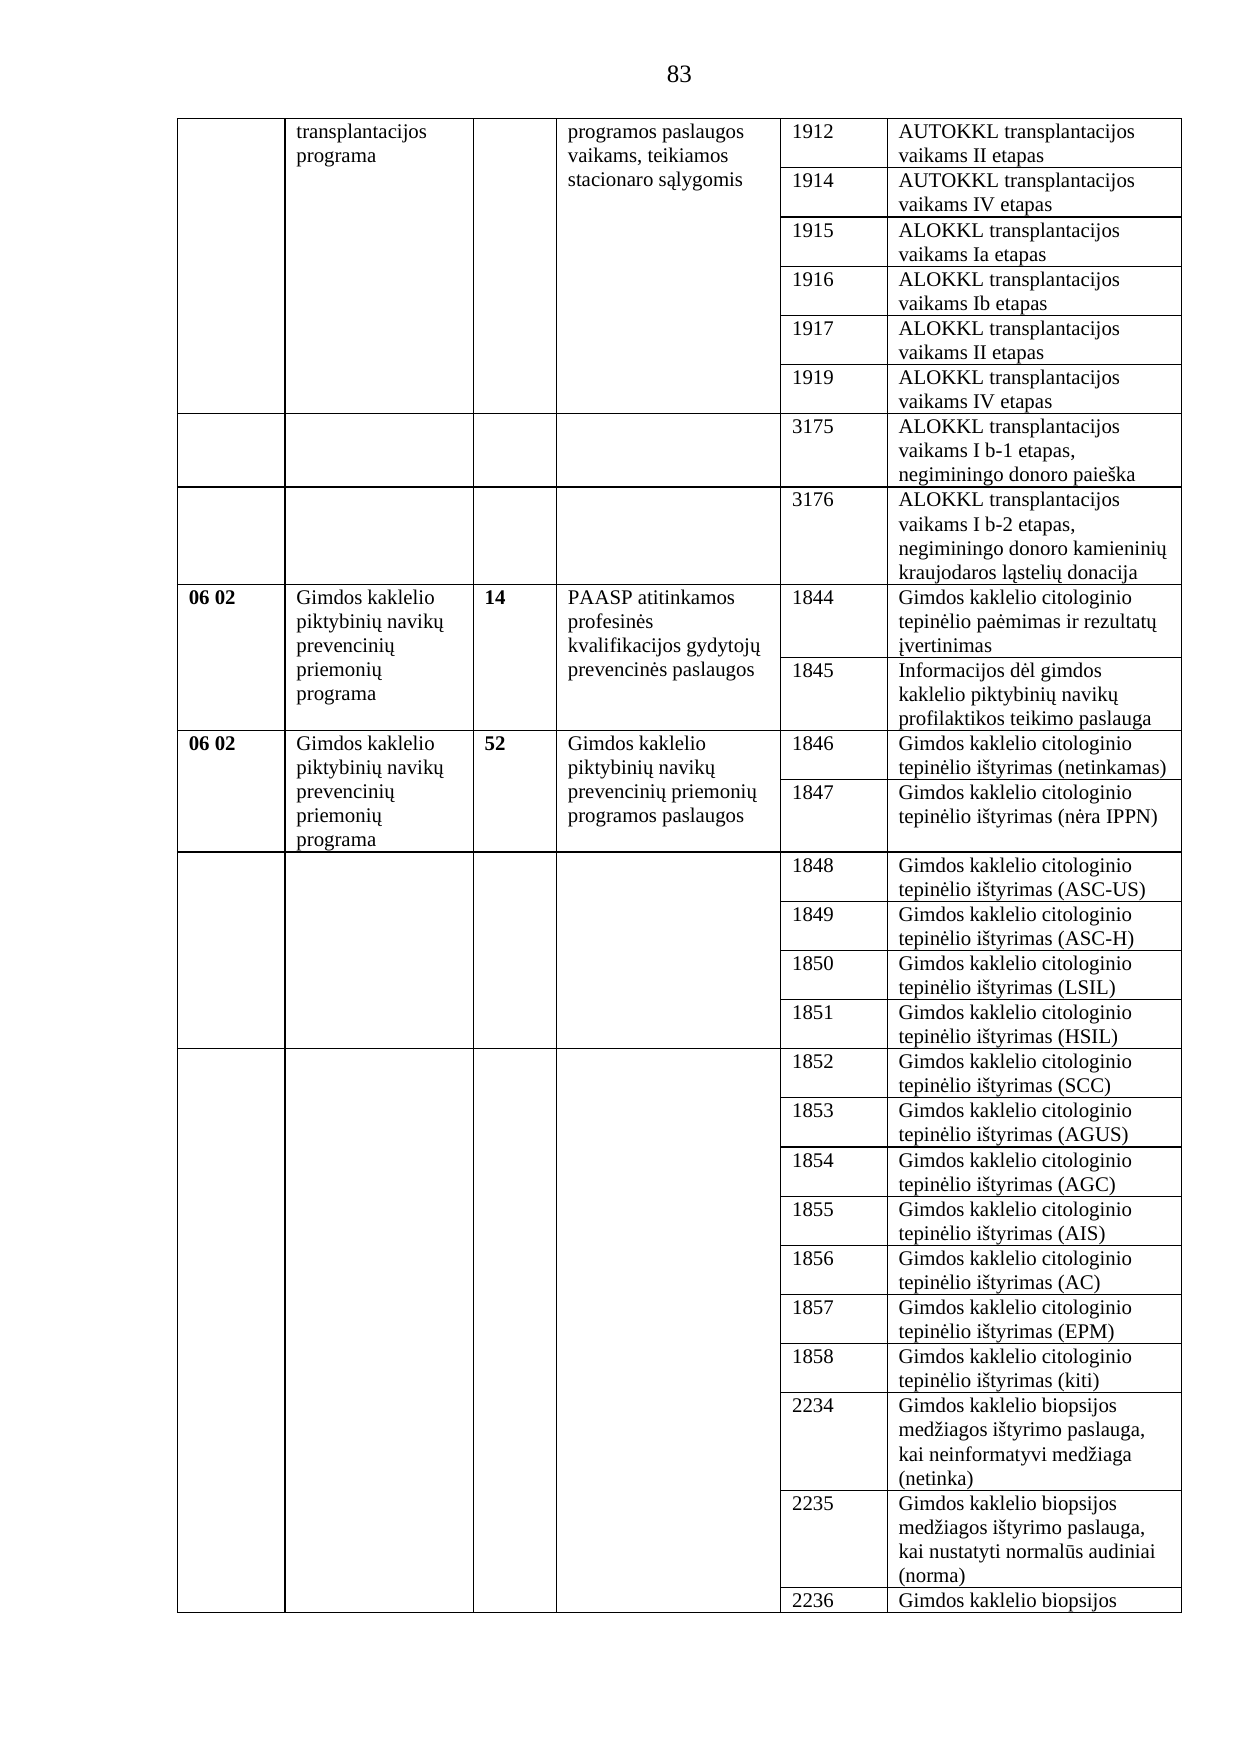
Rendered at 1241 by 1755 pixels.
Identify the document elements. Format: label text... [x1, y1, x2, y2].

table_cell [178, 119, 284, 413]
table_cell 1851 [781, 1000, 887, 1048]
table_cell Gimdos kaklelio citologinio tepinėlio ištyrimas (netinkamas) [888, 731, 1181, 779]
table_cell ALOKKL transplantacijos vaikams I b-2 etapas, negiminingo donoro kamieninių kraujodaros ląstelių donacija [888, 488, 1181, 584]
table_cell programos paslaugos vaikams, teikiamos stacionaro sąlygomis [557, 119, 780, 413]
table_cell Gimdos kaklelio citologinio tepinėlio ištyrimas (AIS) [888, 1197, 1181, 1245]
table_cell 1854 [781, 1148, 887, 1196]
table_cell [178, 488, 284, 584]
table_cell [474, 488, 556, 584]
table_cell [557, 1049, 780, 1612]
table_cell ALOKKL transplantacijos vaikams Ia etapas [888, 218, 1181, 266]
table_cell [474, 1049, 556, 1612]
table_cell Gimdos kaklelio citologinio tepinėlio ištyrimas (EPM) [888, 1295, 1181, 1343]
table_cell [178, 853, 284, 1048]
table_cell 1847 [781, 780, 887, 851]
table_cell Informacijos dėl gimdos kaklelio piktybinių navikų profilaktikos teikimo paslauga [888, 658, 1181, 730]
table_cell Gimdos kaklelio biopsijos [888, 1588, 1181, 1612]
table_cell [178, 414, 284, 486]
table_cell [286, 488, 473, 584]
table_cell 06 02 [178, 731, 284, 851]
table_cell Gimdos kaklelio piktybinių navikų prevencinių priemonių programos paslaugos [557, 731, 780, 851]
table_cell ALOKKL transplantacijos vaikams IV etapas [888, 365, 1181, 413]
table_cell 3176 [781, 488, 887, 584]
table_cell [286, 1049, 473, 1612]
table_cell Gimdos kaklelio citologinio tepinėlio ištyrimas (SCC) [888, 1049, 1181, 1097]
table_cell 1855 [781, 1197, 887, 1245]
table_cell Gimdos kaklelio citologinio tepinėlio ištyrimas (LSIL) [888, 951, 1181, 999]
table_cell [286, 414, 473, 486]
table_cell [474, 414, 556, 486]
table_cell Gimdos kaklelio citologinio tepinėlio ištyrimas (ASC-H) [888, 902, 1181, 950]
table_cell AUTOKKL transplantacijos vaikams II etapas [888, 119, 1181, 167]
table_cell [557, 488, 780, 584]
table_cell ALOKKL transplantacijos vaikams I b-1 etapas, negiminingo donoro paieška [888, 414, 1181, 486]
table_cell Gimdos kaklelio citologinio tepinėlio ištyrimas (nėra IPPN) [888, 780, 1181, 851]
table_cell 1919 [781, 365, 887, 413]
table_cell Gimdos kaklelio citologinio tepinėlio ištyrimas (ASC-US) [888, 853, 1181, 901]
table_cell Gimdos kaklelio piktybinių navikų prevencinių priemonių programa [286, 585, 473, 730]
table_cell 1853 [781, 1098, 887, 1146]
table_cell 52 [474, 731, 556, 851]
table_cell Gimdos kaklelio citologinio tepinėlio ištyrimas (AGC) [888, 1148, 1181, 1196]
table_cell Gimdos kaklelio piktybinių navikų prevencinių priemonių programa [286, 731, 473, 851]
table_cell 3175 [781, 414, 887, 486]
table_cell Gimdos kaklelio citologinio tepinėlio ištyrimas (HSIL) [888, 1000, 1181, 1048]
table_cell 1916 [781, 267, 887, 315]
table_cell [557, 853, 780, 1048]
table_cell transplantacijos programa [286, 119, 473, 413]
table_cell Gimdos kaklelio citologinio tepinėlio paėmimas ir rezultatų įvertinimas [888, 585, 1181, 657]
table_cell 2234 [781, 1393, 887, 1489]
table_cell 1844 [781, 585, 887, 657]
table_cell 1852 [781, 1049, 887, 1097]
table_cell 1848 [781, 853, 887, 901]
table_cell 1915 [781, 218, 887, 266]
table_cell 1912 [781, 119, 887, 167]
table_cell 06 02 [178, 585, 284, 730]
table_cell 1857 [781, 1295, 887, 1343]
table_cell 2236 [781, 1588, 887, 1612]
table_cell Gimdos kaklelio citologinio tepinėlio ištyrimas (AC) [888, 1246, 1181, 1294]
table_cell Gimdos kaklelio biopsijos medžiagos ištyrimo paslauga, kai nustatyti normalūs audiniai (norma) [888, 1491, 1181, 1587]
table_cell Gimdos kaklelio biopsijos medžiagos ištyrimo paslauga, kai neinformatyvi medžiaga (netinka) [888, 1393, 1181, 1489]
table_cell PAASP atitinkamos profesinės kvalifikacijos gydytojų prevencinės paslaugos [557, 585, 780, 730]
table_cell Gimdos kaklelio citologinio tepinėlio ištyrimas (kiti) [888, 1344, 1181, 1392]
table_cell [474, 119, 556, 413]
table_cell 1858 [781, 1344, 887, 1392]
table_cell Gimdos kaklelio citologinio tepinėlio ištyrimas (AGUS) [888, 1098, 1181, 1146]
table_cell [474, 853, 556, 1048]
table_cell ALOKKL transplantacijos vaikams Ib etapas [888, 267, 1181, 315]
table_cell 1856 [781, 1246, 887, 1294]
table_cell [557, 414, 780, 486]
table_cell AUTOKKL transplantacijos vaikams IV etapas [888, 168, 1181, 216]
table_cell [286, 853, 473, 1048]
table_cell 1850 [781, 951, 887, 999]
table_cell 1846 [781, 731, 887, 779]
table_cell 1849 [781, 902, 887, 950]
table_cell 1845 [781, 658, 887, 730]
table_cell 2235 [781, 1491, 887, 1587]
table_cell ALOKKL transplantacijos vaikams II etapas [888, 316, 1181, 364]
table_cell [178, 1049, 284, 1612]
table_cell 14 [474, 585, 556, 730]
table_cell 1914 [781, 168, 887, 216]
table_cell 1917 [781, 316, 887, 364]
